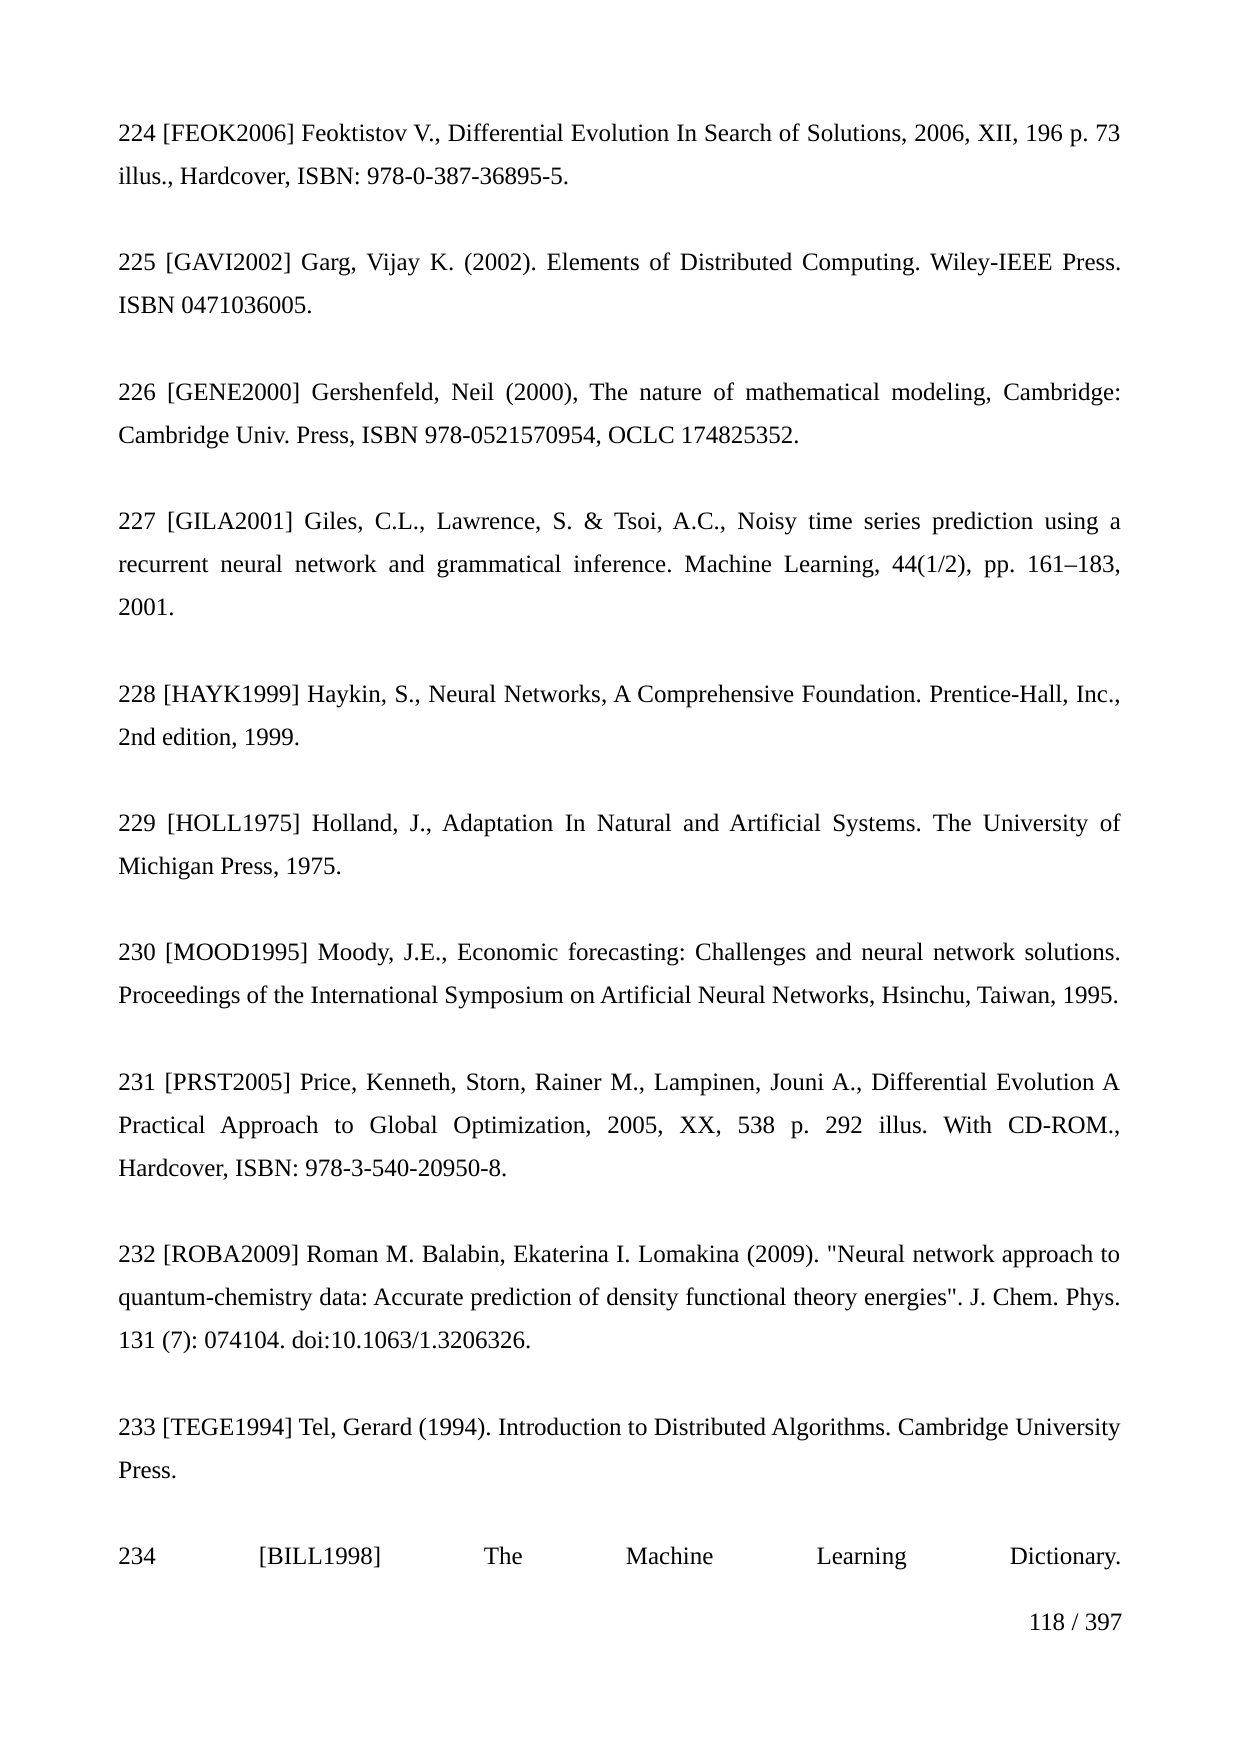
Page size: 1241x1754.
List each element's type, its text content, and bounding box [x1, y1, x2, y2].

text 231 [PRST2005] Price, Kenneth, Storn, Rainer M., Lampinen, Jouni A., Differential Evolution A Practical Approach to Global Optimization, 2005, XX, 538 p. 292 illus. With CD-ROM., Hardcover, ISBN: 978-3-540-20950-8. [118, 1067, 1122, 1182]
text 225 [GAVI2002] Garg, Vijay K. (2002). Elements of Distributed Computing. Wiley-IEEE Press. ISBN 0471036005. [118, 247, 1122, 319]
text 229 [HOLL1975] Holland, J., Adaptation In Natural and Artificial Systems. The University of Michigan Press, 1975. [118, 808, 1122, 880]
text 232 [ROBA2009] Roman M. Balabin, Ekaterina I. Lomakina (2009). "Neural network approach to quantum-chemistry data: Accurate prediction of density functional theory energies". J. Chem. Phys. 131 (7): 074104. doi:10.1063/1.3206326. [118, 1239, 1122, 1354]
text 233 [TEGE1994] Tel, Gerard (1994). Introduction to Distributed Algorithms. Cambridge University Press. [118, 1412, 1122, 1484]
text 226 [GENE2000] Gershenfeld, Neil (2000), The nature of mathematical modeling, Cambridge: Cambridge Univ. Press, ISBN 978-0521570954, OCLC 174825352. [118, 377, 1122, 449]
text 227 [GILA2001] Giles, C.L., Lawrence, S. & Tsoi, A.C., Noisy time series prediction using a recurrent neural network and grammatical inference. Machine Learning, 44(1/2), pp. 161–183, 2001. [118, 506, 1122, 621]
text 224 [FEOK2006] Feoktistov V., Differential Evolution In Search of Solutions, 2006, XII, 196 p. 73 illus., Hardcover, ISBN: 978-0-387-36895-5. [118, 118, 1122, 190]
text 230 [MOOD1995] Moody, J.E., Economic forecasting: Challenges and neural network solutions. Proceedings of the International Symposium on Artificial Neural Networks, Hsinchu, Taiwan, 1995. [118, 937, 1122, 1009]
text 234 [BILL1998] The Machine Learning Dictionary. [118, 1541, 1122, 1570]
text 228 [HAYK1999] Haykin, S., Neural Networks, A Comprehensive Foundation. Prentice-Hall, Inc., 2nd edition, 1999. [118, 679, 1122, 751]
